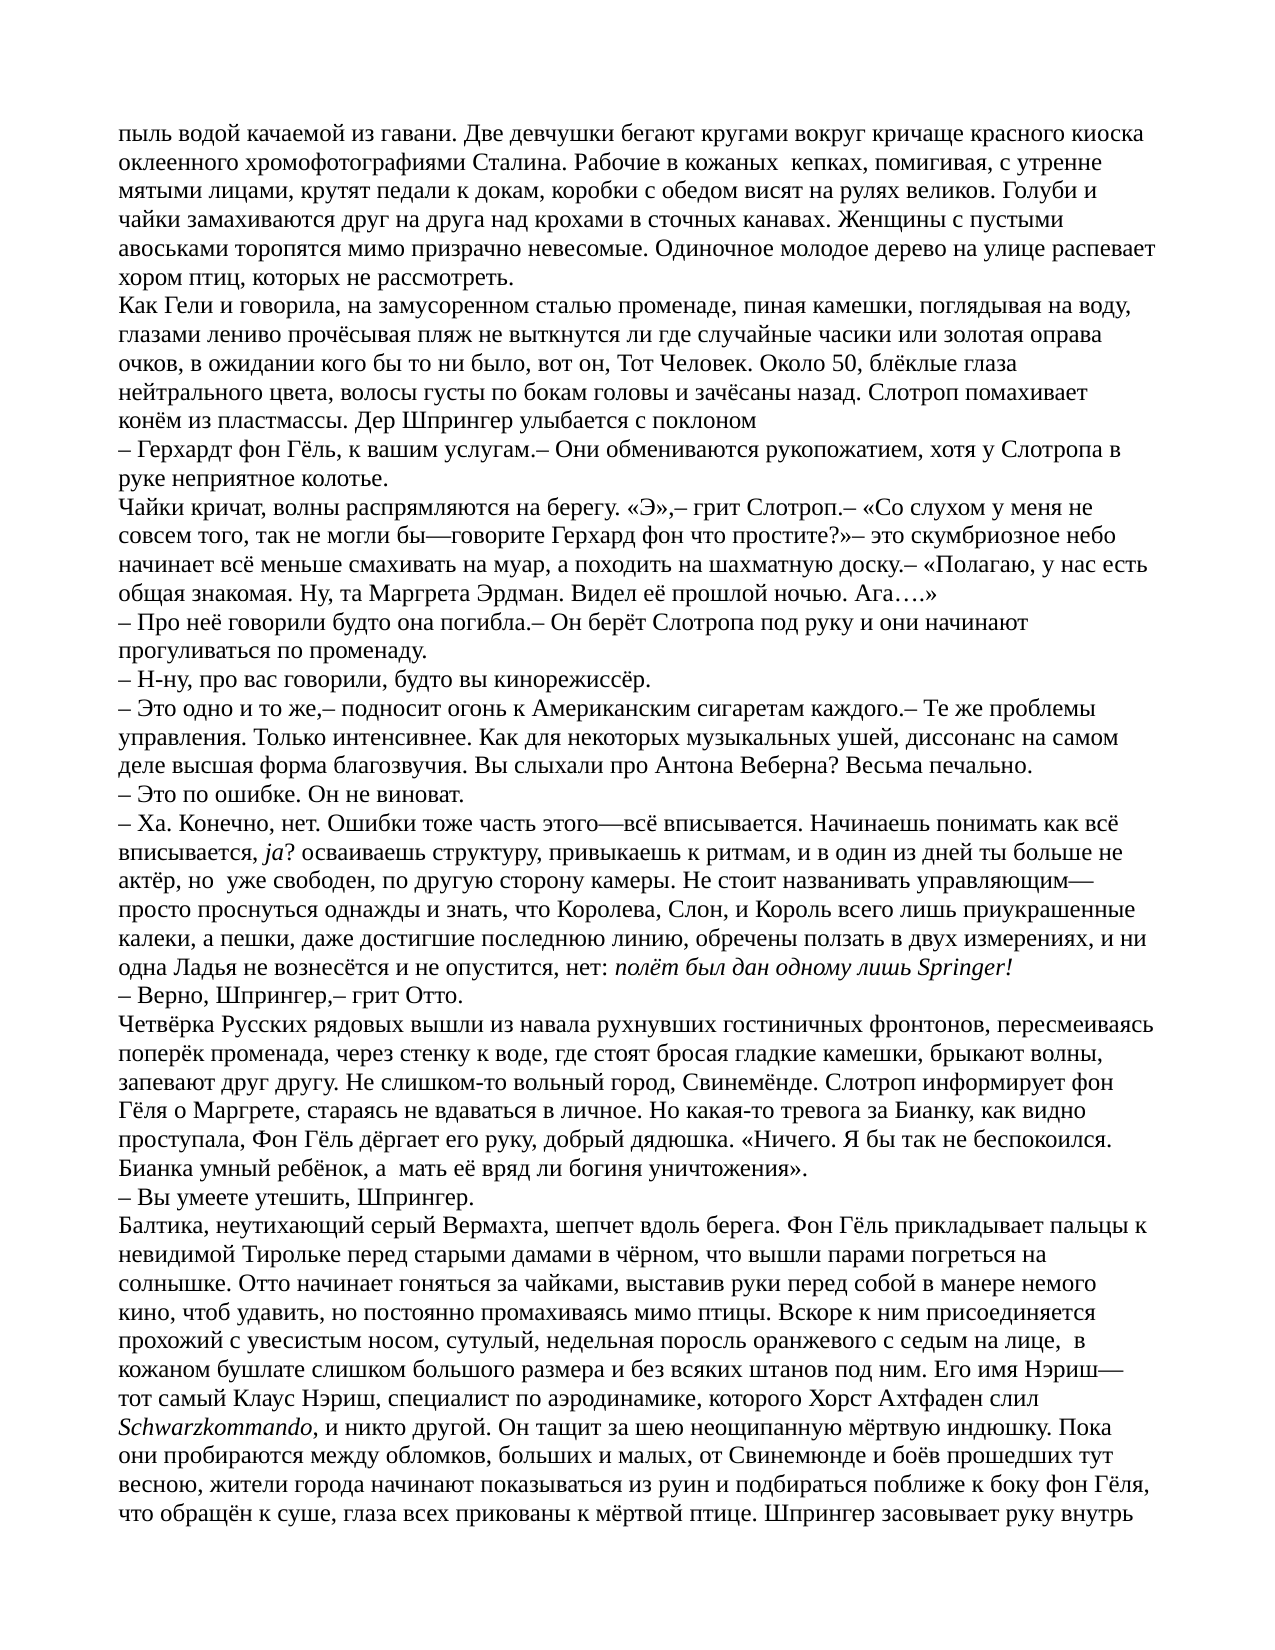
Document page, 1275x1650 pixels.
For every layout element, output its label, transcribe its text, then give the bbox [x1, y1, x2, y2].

text пыль водой качаемой из гавани. Две девчушки бегают кругами вокруг кричаще красного киоска оклеенного хромофотографиями Сталина. Рабочие в кожаных кепках, помигивая, с утренне мятыми лицами, крутят педали к докам, коробки с обедом висят на рулях великов. Голуби и чайки замахиваются друг на друга над крохами в сточных канавах. Женщины с пустыми авоськами торопятся мимо призрачно невесомые. Одиночное молодое дерево на улице распевает хором птиц, которых не рассмотреть. [118, 118, 1157, 291]
text Чайки кричат, волны распрямляются на берегу. «Э»,– грит Слотроп.– «Со слухом у меня не совсем того, так не могли бы—говорите Герхард фон что простите?»– это скумбриозное небо начинает всё меньше смахивать на муар, а походить на шахматную доску.– «Полагаю, у нас есть общая знакомая. Ну, та Маргрета Эрдман. Видел её прошлой ночью. Ага….» [118, 492, 1157, 607]
text – Верно, Шпрингер,– грит Отто. [118, 981, 1157, 1009]
text Четвёрка Русских рядовых вышли из навала рухнувших гостиничных фронтонов, пересмеиваясь поперёк променада, через стенку к воде, где стоят бросая гладкие камешки, брыкают волны, запевают друг другу. Не слишком-то вольный город, Свинемёнде. Слотроп информирует фон Гёля о Маргрете, стараясь не вдаваться в личное. Но какая-то тревога за Бианку, как видно проступала, Фон Гёль дёргает его руку, добрый дядюшка. «Ничего. Я бы так не беспокоился. Бианка умный ребёнок, а мать её вряд ли богиня уничтожения». [118, 1009, 1157, 1182]
text – Про неё говорили будто она погибла.– Он берёт Слотропа под руку и они начинают прогуливаться по променаду. [118, 607, 1157, 664]
text – Это одно и то же,– подносит огонь к Американским сигаретам каждого.– Те же проблемы управления. Только интенсивнее. Как для некоторых музыкальных ушей, диссонанс на самом деле высшая форма благозвучия. Вы слыхали про Антона Веберна? Весьма печально. [118, 693, 1157, 779]
text – Вы умеете утешить, Шпрингер. [118, 1182, 1157, 1211]
text Балтика, неутихающий серый Вермахта, шепчет вдоль берега. Фон Гёль прикладывает пальцы к невидимой Тирольке перед старыми дамами в чёрном, что вышли парами погреться на солнышке. Отто начинает гоняться за чайками, выставив руки перед собой в манере немого кино, чтоб удавить, но постоянно промахиваясь мимо птицы. Вскоре к ним присоединяется прохожий с увесистым носом, сутулый, недельная поросль оранжевого с седым на лице, в кожаном бушлате слишком большого размера и без всяких штанов под ним. Его имя Нэриш—тот самый Клаус Нэриш, специалист по аэродинамике, которого Хорст Ахтфаден слил Schwarzkommando, и никто другой. Он тащит за шею неощипанную мёртвую индюшку. Пока они пробираются между обломков, больших и малых, от Свинемюнде и боёв прошедших тут весною, жители города начинают показываться из руин и подбираться поближе к боку фон Гёля, что обращён к суше, глаза всех прикованы к мёртвой птице. Шпрингер засовывает руку внутрь [118, 1211, 1157, 1527]
text Как Гели и говорила, на замусоренном сталью променаде, пиная камешки, поглядывая на воду, глазами лениво прочёсывая пляж не выткнутся ли где случайные часики или золотая оправа очков, в ожидании кого бы то ни было, вот он, Тот Человек. Около 50, блёклые глаза нейтрального цвета, волосы густы по бокам головы и зачёсаны назад. Слотроп помахивает конём из пластмассы. Дер Шпрингер улыбается с поклоном [118, 291, 1157, 434]
text – Герхардт фон Гёль, к вашим услугам.– Они обмениваются рукопожатием, хотя у Слотропа в руке неприятное колотье. [118, 434, 1157, 492]
text – Н-ну, про вас говорили, будто вы кинорежиссёр. [118, 664, 1157, 693]
text – Это по ошибке. Он не виноват. [118, 779, 1157, 808]
text – Ха. Конечно, нет. Ошибки тоже часть этого—всё вписывается. Начинаешь понимать как всё вписывается, ja? осваиваешь структуру, привыкаешь к ритмам, и в один из дней ты больше не актёр, но уже свободен, по другую сторону камеры. Не стоит названивать управляющим—просто проснуться однажды и знать, что Королева, Слон, и Король всего лишь приукрашенные калеки, а пешки, даже достигшие последнюю линию, обречены ползать в двух измерениях, и ни одна Ладья не вознесётся и не опустится, нет: полёт был дан одному лишь Springer! [118, 808, 1157, 981]
